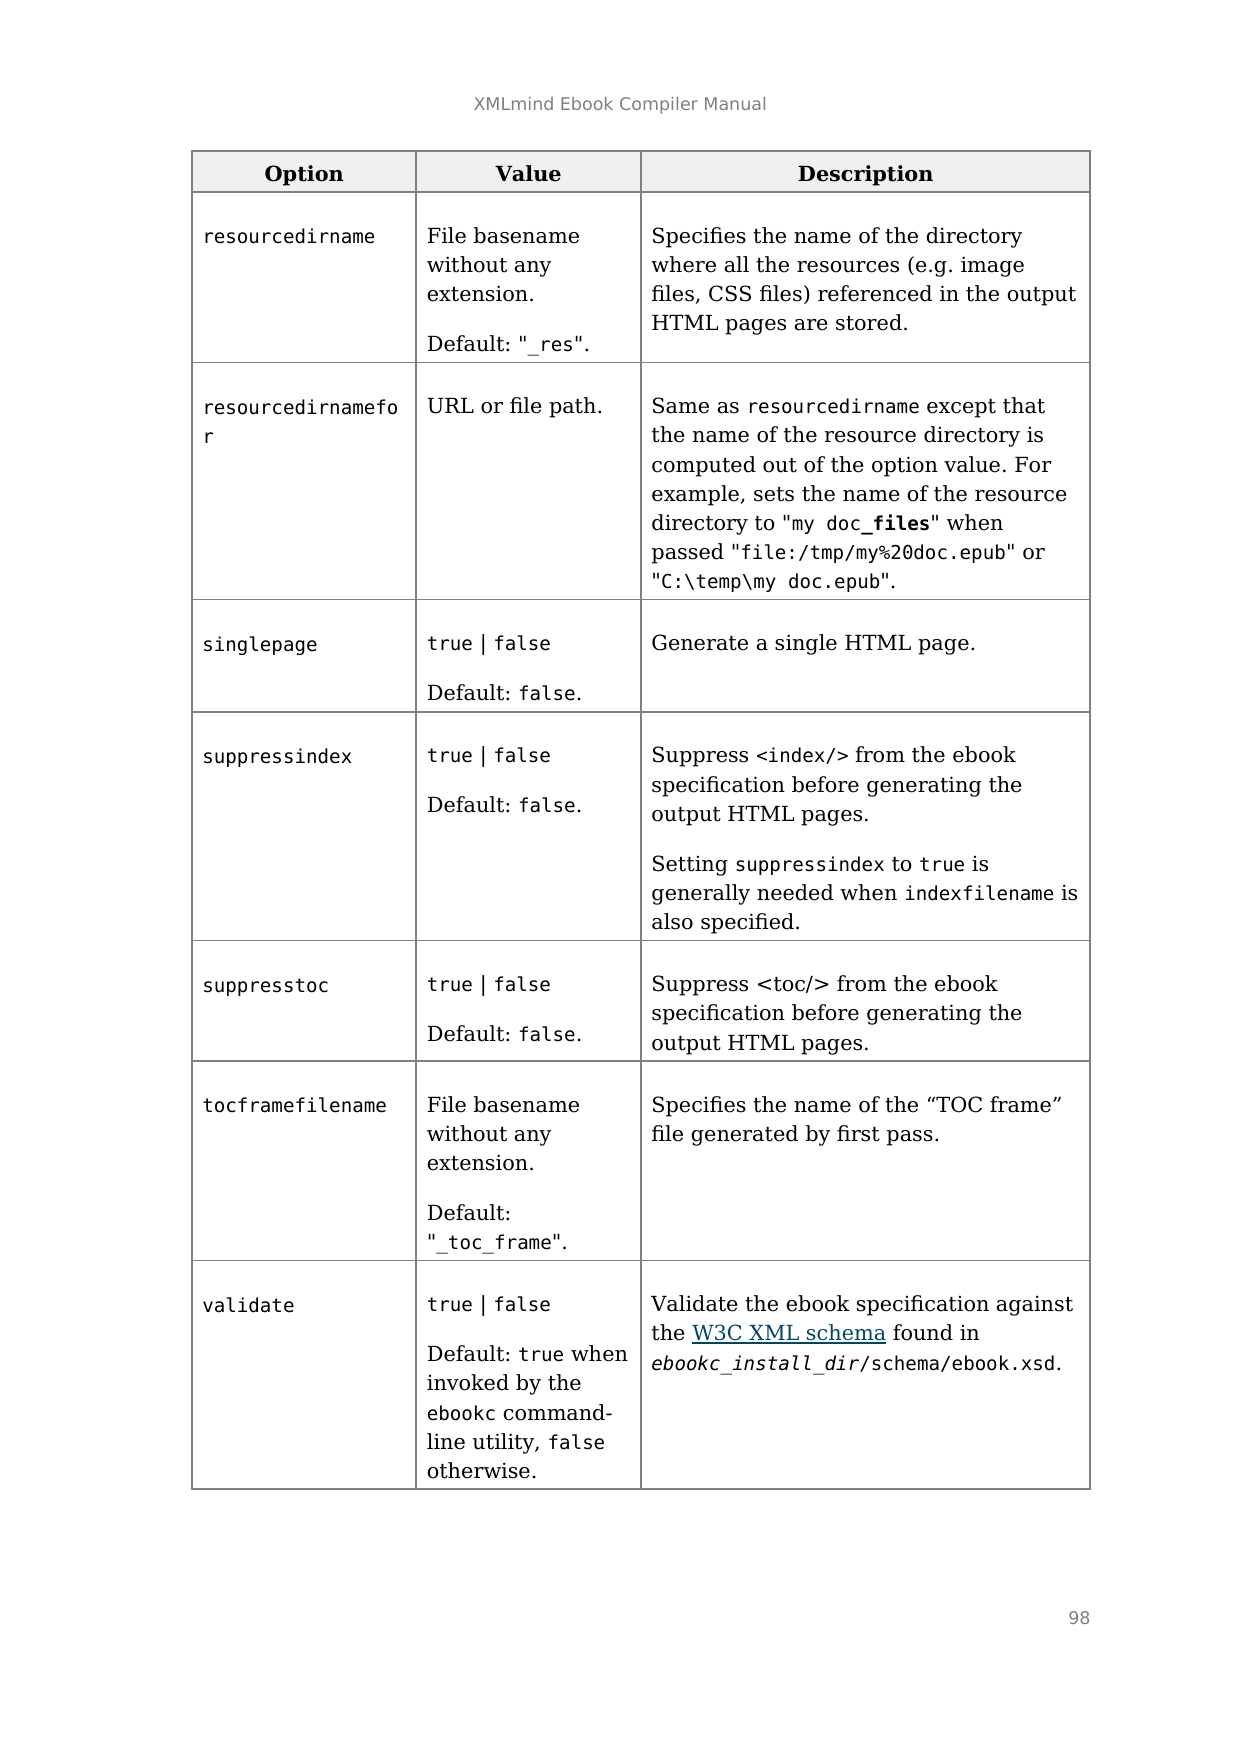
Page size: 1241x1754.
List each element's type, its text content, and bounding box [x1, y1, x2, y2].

table_cell Suppress <index/> from the ebook specification before generating the output HTML pages. Setting suppressindex to true is generally needed when indexfilename is also specified. [642, 713, 1089, 939]
table_cell Specifies the name of the directory where all the resources (e.g. image files, CSS files) referenced in the output HTML pages are stored. [642, 193, 1089, 362]
table_cell true | false Default: false. [417, 941, 640, 1060]
table_cell Same as resourcedirname except that the name of the resource directory is computed out of the option value. For example, sets the name of the resource directory to "my doc_files" when passed "file:/tmp/my%20doc.epub" or "C:\temp\my doc.epub". [642, 363, 1089, 599]
table_cell true | false Default: true when invoked by the ebookc command-line utility, false otherwise. [417, 1261, 640, 1488]
table_cell File basename without any extension. Default: "_res". [417, 193, 640, 362]
table_cell Validate the ebook specification against the W3C XML schema found in ebookc_install_dir/schema/ebook.xsd. [642, 1261, 1089, 1488]
table_cell suppresstoc [193, 941, 415, 1060]
table_cell resourcedirnamefor [193, 363, 415, 599]
table_cell validate [193, 1261, 415, 1488]
table_cell Suppress <toc/> from the ebook specification before generating the output HTML pages. [642, 941, 1089, 1060]
table_cell URL or file path. [417, 363, 640, 599]
table_cell suppressindex [193, 713, 415, 939]
table_cell singlepage [193, 600, 415, 711]
table_header Value [417, 152, 640, 191]
table_cell Generate a single HTML page. [642, 600, 1089, 711]
table_cell File basename without any extension. Default: "_toc_frame". [417, 1062, 640, 1259]
table_header Option [193, 152, 415, 191]
table_cell tocframefilename [193, 1062, 415, 1259]
table_cell resourcedirname [193, 193, 415, 362]
table_header Description [642, 152, 1089, 191]
table_cell true | false Default: false. [417, 713, 640, 939]
table_cell true | false Default: false. [417, 600, 640, 711]
table_cell Specifies the name of the “TOC frame” file generated by first pass. [642, 1062, 1089, 1259]
